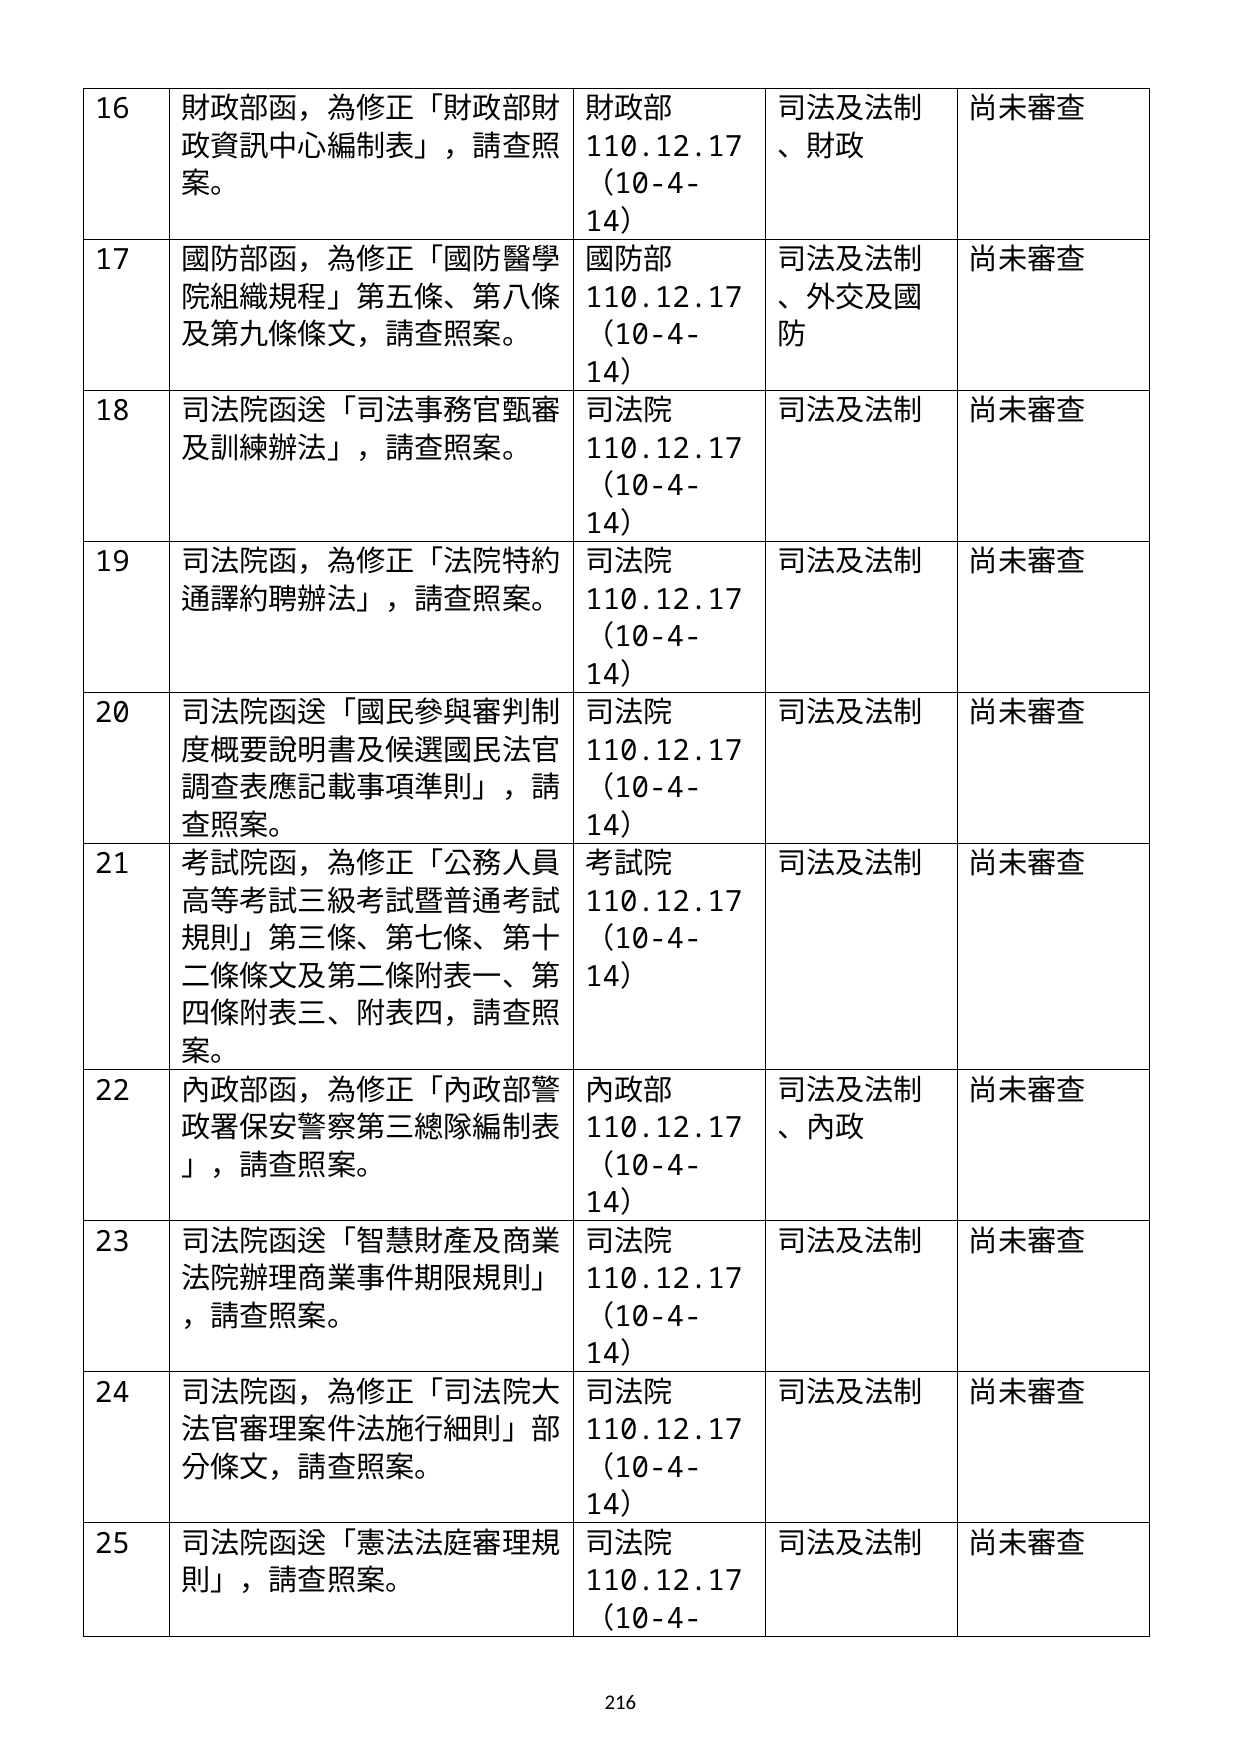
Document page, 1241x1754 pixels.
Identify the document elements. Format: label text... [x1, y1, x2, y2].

table_cell 司法及法制、外交及國防 [766, 240, 957, 390]
table_cell 司法院 110.12.17 （10-4-14） [574, 1221, 765, 1371]
table_cell 司法院 110.12.17 （10-4-14） [574, 391, 765, 541]
table_cell 尚未審查 [958, 1523, 1149, 1636]
table_cell 司法及法制 [766, 844, 957, 1069]
table_cell 尚未審查 [958, 240, 1149, 390]
table_cell 司法院 110.12.17 （10-4-14） [574, 693, 765, 843]
table_cell 尚未審查 [958, 1070, 1149, 1220]
table_cell 內政部函，為修正「內政部警政署保安警察第三總隊編制表」，請查照案。 [170, 1070, 573, 1220]
table_cell 23 [84, 1221, 169, 1371]
table_cell 司法及法制 [766, 1221, 957, 1371]
table_cell 內政部 110.12.17 （10-4-14） [574, 1070, 765, 1220]
table_cell 司法及法制、財政 [766, 89, 957, 239]
table_cell 司法院 110.12.17 （10-4-14） [574, 1372, 765, 1522]
table_cell 司法院函送「司法事務官甄審及訓練辦法」，請查照案。 [170, 391, 573, 541]
table_cell 司法院函，為修正「司法院大法官審理案件法施行細則」部分條文，請查照案。 [170, 1372, 573, 1522]
table_cell 20 [84, 693, 169, 843]
table_cell 司法院 110.12.17 （10-4- [574, 1523, 765, 1636]
table_cell 尚未審查 [958, 89, 1149, 239]
table_cell 司法及法制、內政 [766, 1070, 957, 1220]
table_cell 尚未審查 [958, 1372, 1149, 1522]
table_cell 司法及法制 [766, 693, 957, 843]
table_cell 16 [84, 89, 169, 239]
table_cell 17 [84, 240, 169, 390]
table_cell 司法及法制 [766, 542, 957, 692]
table_cell 22 [84, 1070, 169, 1220]
table_cell 國防部 110.12.17 （10-4-14） [574, 240, 765, 390]
table_cell 司法院函送「憲法法庭審理規則」，請查照案。 [170, 1523, 573, 1636]
table_cell 21 [84, 844, 169, 1069]
table_cell 司法及法制 [766, 391, 957, 541]
table_cell 尚未審查 [958, 693, 1149, 843]
table_cell 司法及法制 [766, 1372, 957, 1522]
table_cell 尚未審查 [958, 1221, 1149, 1371]
table_cell 尚未審查 [958, 542, 1149, 692]
table_cell 24 [84, 1372, 169, 1522]
table_cell 尚未審查 [958, 391, 1149, 541]
table_cell 19 [84, 542, 169, 692]
table_cell 司法院函，為修正「法院特約通譯約聘辦法」，請查照案。 [170, 542, 573, 692]
table_cell 25 [84, 1523, 169, 1636]
table_cell 司法院函送「國民參與審判制度概要說明書及候選國民法官調查表應記載事項準則」，請查照案。 [170, 693, 573, 843]
table_cell 司法院函送「智慧財產及商業法院辦理商業事件期限規則」，請查照案。 [170, 1221, 573, 1371]
table_cell 考試院函，為修正「公務人員高等考試三級考試暨普通考試規則」第三條、第七條、第十二條條文及第二條附表一、第四條附表三、附表四，請查照案。 [170, 844, 573, 1069]
table_cell 財政部函，為修正「財政部財政資訊中心編制表」，請查照案。 [170, 89, 573, 239]
table_cell 司法院 110.12.17 （10-4-14） [574, 542, 765, 692]
table_cell 財政部 110.12.17 （10-4-14） [574, 89, 765, 239]
table_cell 考試院 110.12.17 （10-4-14） [574, 844, 765, 1069]
table_cell 18 [84, 391, 169, 541]
table_cell 國防部函，為修正「國防醫學院組織規程」第五條、第八條及第九條條文，請查照案。 [170, 240, 573, 390]
table_cell 尚未審查 [958, 844, 1149, 1069]
table_cell 司法及法制 [766, 1523, 957, 1636]
